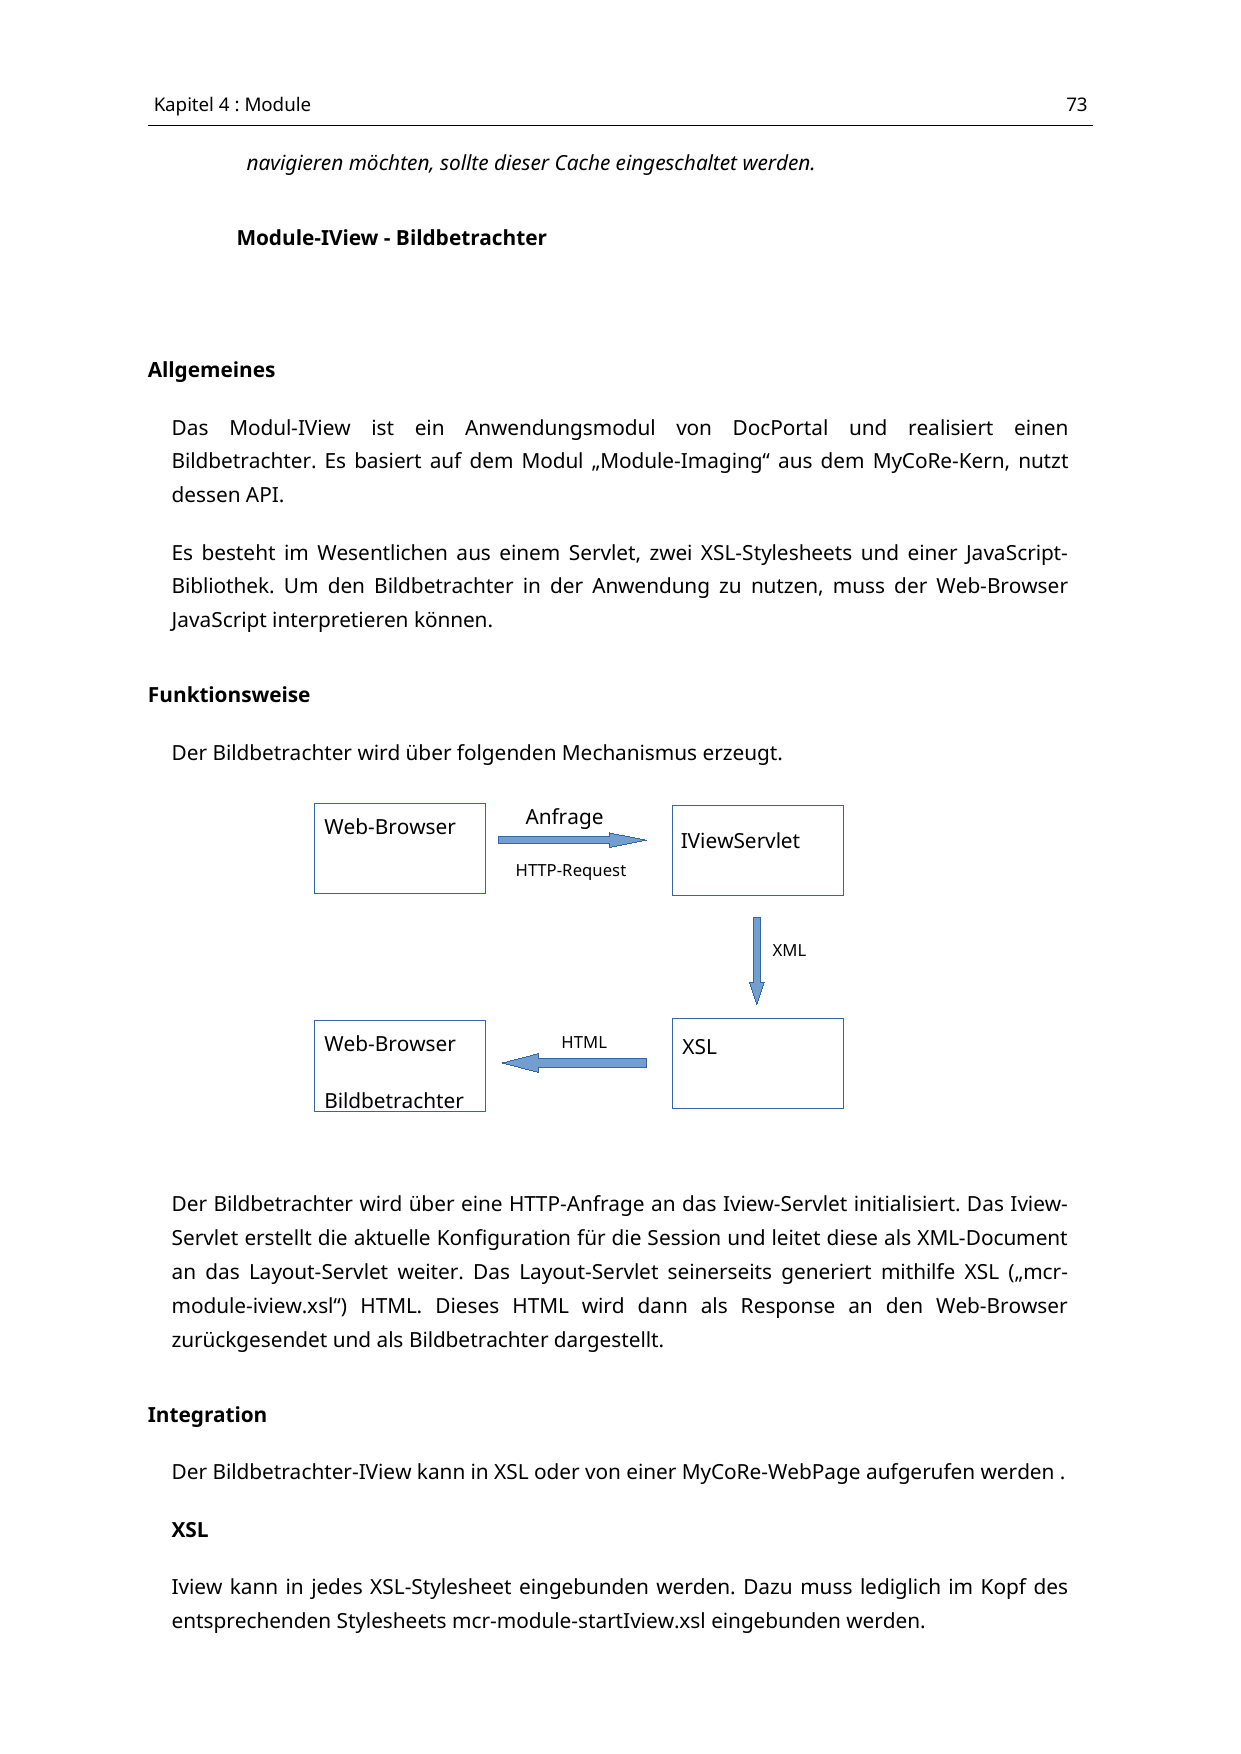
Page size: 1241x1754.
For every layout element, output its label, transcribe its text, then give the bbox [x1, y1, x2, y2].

subtitle Allgemeines [148, 355, 1092, 383]
text Der Bildbetrachter-IView kann in XSL oder von einer MyCoRe-WebPage aufgerufen werden . [171, 1457, 1069, 1486]
text Der Bildbetrachter wird über folgenden Mechanismus erzeugt. [171, 738, 1069, 766]
subtitle Integration [148, 1400, 1092, 1428]
text XSL [171, 1515, 1069, 1543]
text Es besteht im Wesentlichen aus einem Servlet, zwei XSL-Stylesheets und einer JavaScript-Bibliothek. Um den Bildbetrachter in der Anwendung zu nutzen, muss der Web-Browser JavaScript interpretieren können. [171, 538, 1069, 634]
subtitle Module-IView - Bildbetrachter [148, 223, 1092, 251]
subtitle Funktionsweise [148, 681, 1092, 709]
text Iview kann in jedes XSL-Stylesheet eingebunden werden. Dazu muss lediglich im Kopf des entsprechenden Stylesheets mcr-module-startIview.xsl eingebunden werden. [171, 1572, 1069, 1634]
text Das Modul-IView ist ein Anwendungsmodul von DocPortal und realisiert einen Bildbetrachter. Es basiert auf dem Modul „Module-Imaging“ aus dem MyCoRe-Kern, nutzt dessen API. [171, 413, 1069, 508]
list navigieren möchten, sollte dieser Cache eingeschaltet werden. [209, 148, 1069, 176]
text Der Bildbetrachter wird über eine HTTP-Anfrage an das Iview-Servlet initialisiert. Das Iview-Servlet erstellt die aktuelle Konfiguration für die Session und leitet diese als XML-Document an das Layout-Servlet weiter. Das Layout-Servlet seinerseits generiert mithilfe XSL („mcr-module-iview.xsl“) HTML. Dieses HTML wird dann als Response an den Web-Browser zurückgesendet und als Bildbetrachter dargestellt. [171, 1189, 1069, 1353]
